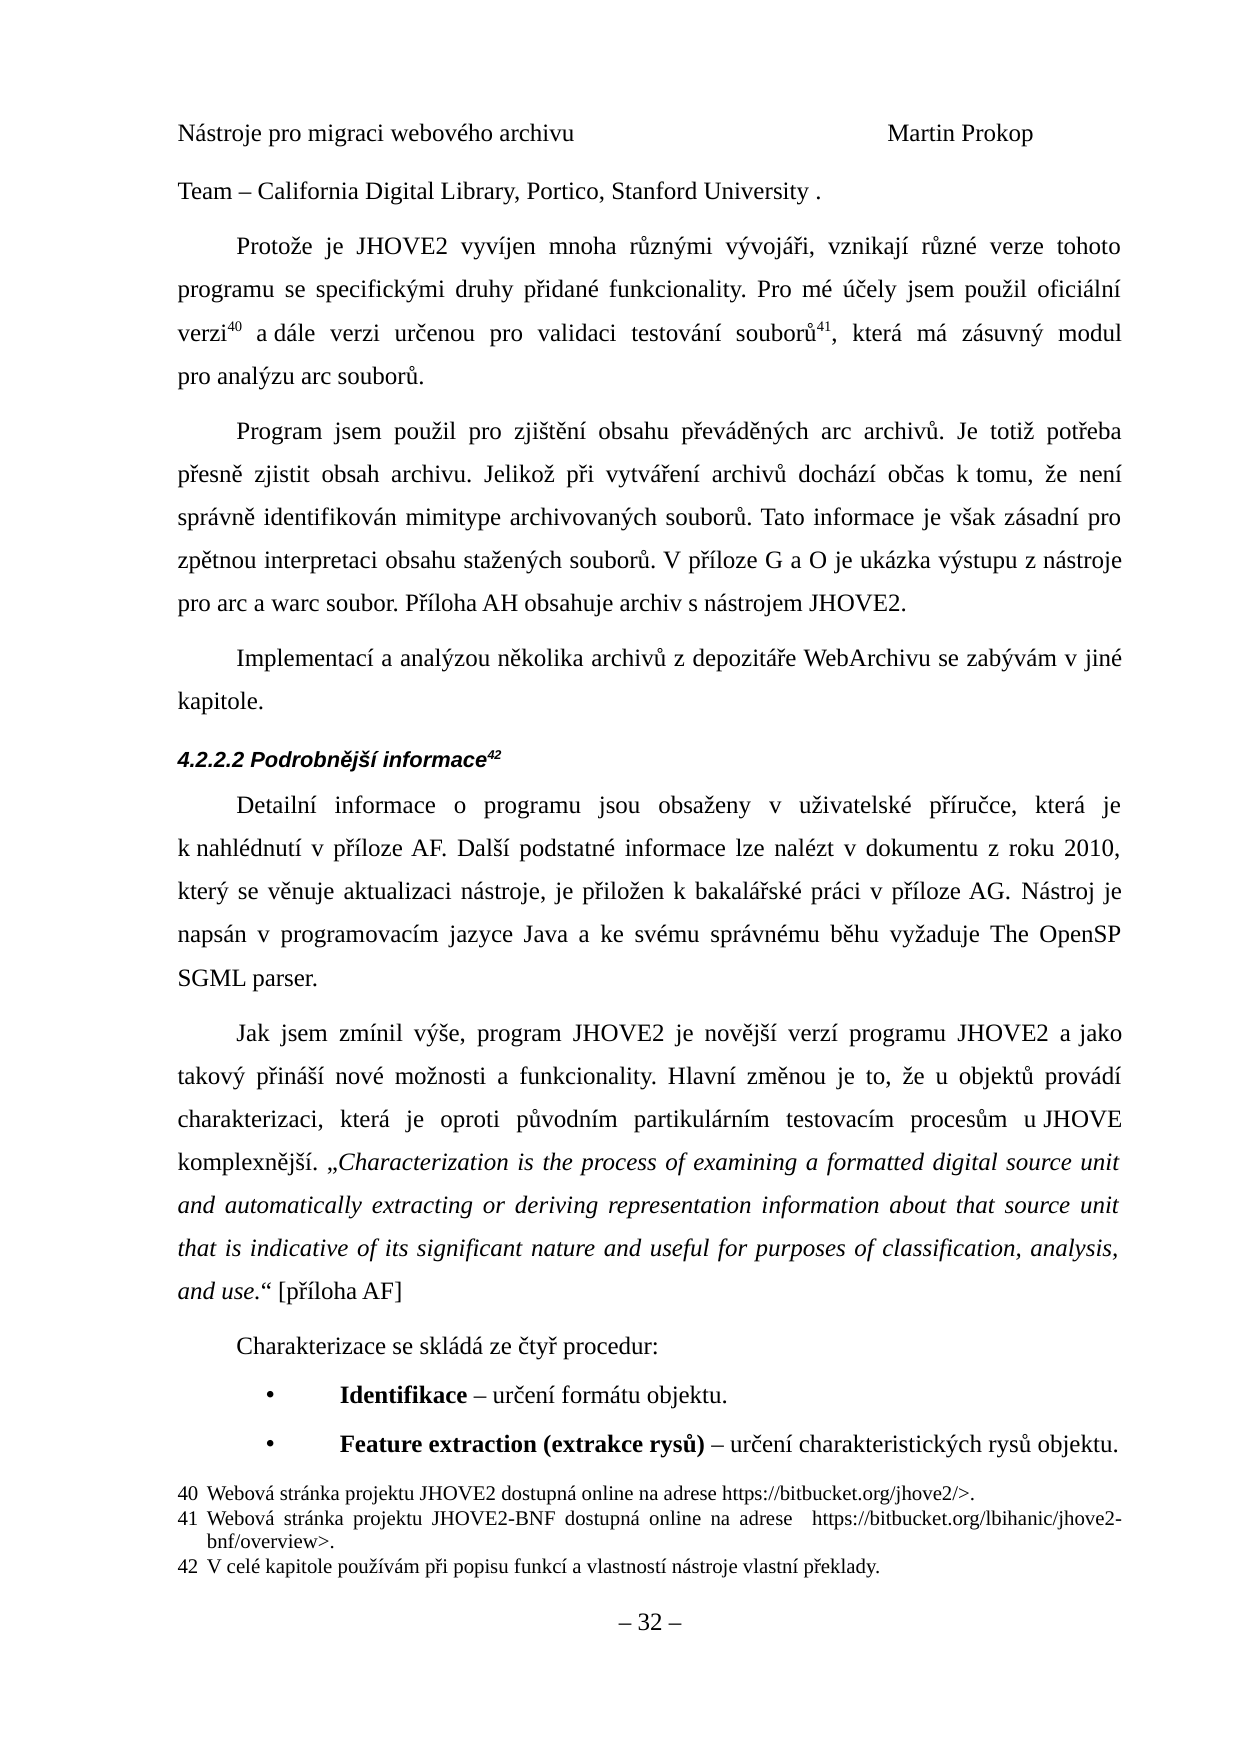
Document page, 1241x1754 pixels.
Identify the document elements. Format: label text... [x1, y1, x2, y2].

subtitle 4.2.2.2 Podrobnější informace [177, 747, 1122, 772]
text Implementací a analýzou několika archivů z depozitáře WebArchivu se zabývám v jiné kapitole. [177, 643, 1122, 715]
text Jak jsem zmínil výše, program JHOVE2 je novější verzí programu JHOVE2 a jako takový přináší nové možnosti a funkcionality. Hlavní změnou je to, že u objektů provádí charakterizaci, která je oproti původním partikulárním testovacím procesům u JHOVE komplexnější. „Characterization is the process of examining a formatted digital source unit and automatically extracting or deriving representation information about that source unit that is indicative of its significant nature and useful for purposes of classification, analysis, and use.“ [příloha AF] [177, 1018, 1122, 1305]
text Webová stránka projektu JHOVE2 dostupná online na adrese https://bitbucket.org/jhove2/>. [177, 1481, 1122, 1505]
text Team – California Digital Library, Portico, Stanford University . [177, 176, 1122, 205]
list Identifikace – určení formátu objektu. [266, 1380, 1122, 1409]
text Detailní informace o programu jsou obsaženy v uživatelské příručce, která je k nahlédnutí v příloze AF. Další podstatné informace lze nalézt v dokumentu z roku 2010, který se věnuje aktualizaci nástroje, je přiložen k bakalářské práci v příloze AG. Nástroj je napsán v programovacím jazyce Java a ke svému správnému běhu vyžaduje The OpenSP SGML parser. [177, 790, 1122, 991]
text Protože je JHOVE2 vyvíjen mnoha různými vývojáři, vznikají různé verze tohoto programu se specifickými druhy přidané funkcionality. Pro mé účely jsem použil oficiální verzi a dále verzi určenou pro validaci testování souborů, která má zásuvný modul pro analýzu arc souborů. [177, 231, 1122, 389]
text Webová stránka projektu JHOVE2-BNF dostupná online na adrese https://bitbucket.org/lbihanic/jhove2-bnf/overview>. [177, 1505, 1122, 1553]
text Program jsem použil pro zjištění obsahu převáděných arc archivů. Je totiž potřeba přesně zjistit obsah archivu. Jelikož při vytváření archivů dochází občas k tomu, že není správně identifikován mimitype archivovaných souborů. Tato informace je však zásadní pro zpětnou interpretaci obsahu stažených souborů. V příloze G a O je ukázka výstupu z nástroje pro arc a warc soubor. Příloha AH obsahuje archiv s nástrojem JHOVE2. [177, 416, 1122, 617]
text Charakterizace se skládá ze čtyř procedur: [177, 1331, 1122, 1360]
text V celé kapitole používám při popisu funkcí a vlastností nástroje vlastní překlady. [177, 1553, 1122, 1578]
list Feature extraction (extrakce rysů) – určení charakteristických rysů objektu. [266, 1429, 1122, 1458]
